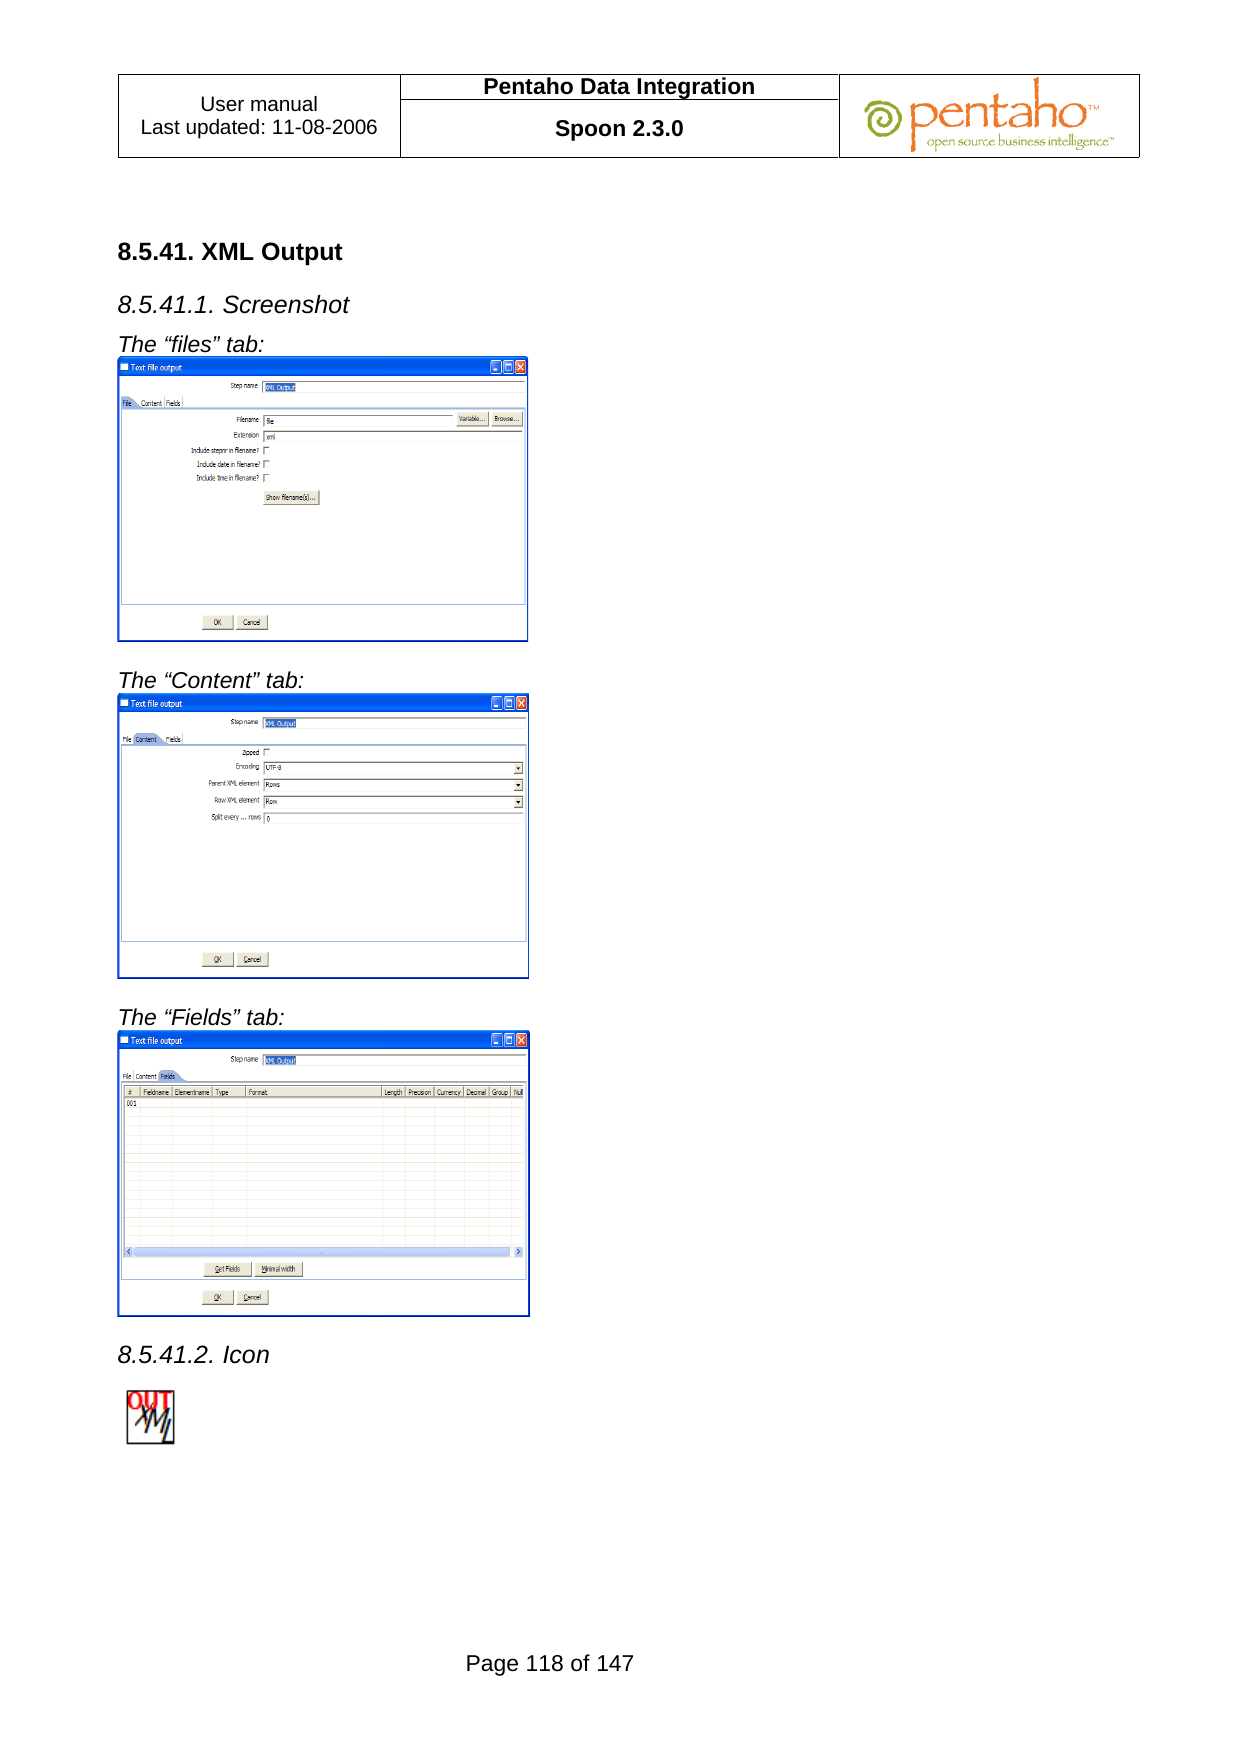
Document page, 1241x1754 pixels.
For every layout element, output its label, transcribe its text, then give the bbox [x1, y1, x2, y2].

picture [117, 693, 529, 979]
subtitle Screenshot [117, 291, 1137, 319]
text The “Fields” tab: [117, 1004, 1137, 1030]
subtitle XML Output [117, 238, 1137, 266]
text The “files” tab: [117, 331, 1137, 357]
subtitle Icon [117, 1341, 1137, 1369]
picture [117, 1030, 530, 1317]
picture [117, 356, 529, 642]
text The “Content” tab: [117, 667, 1137, 693]
